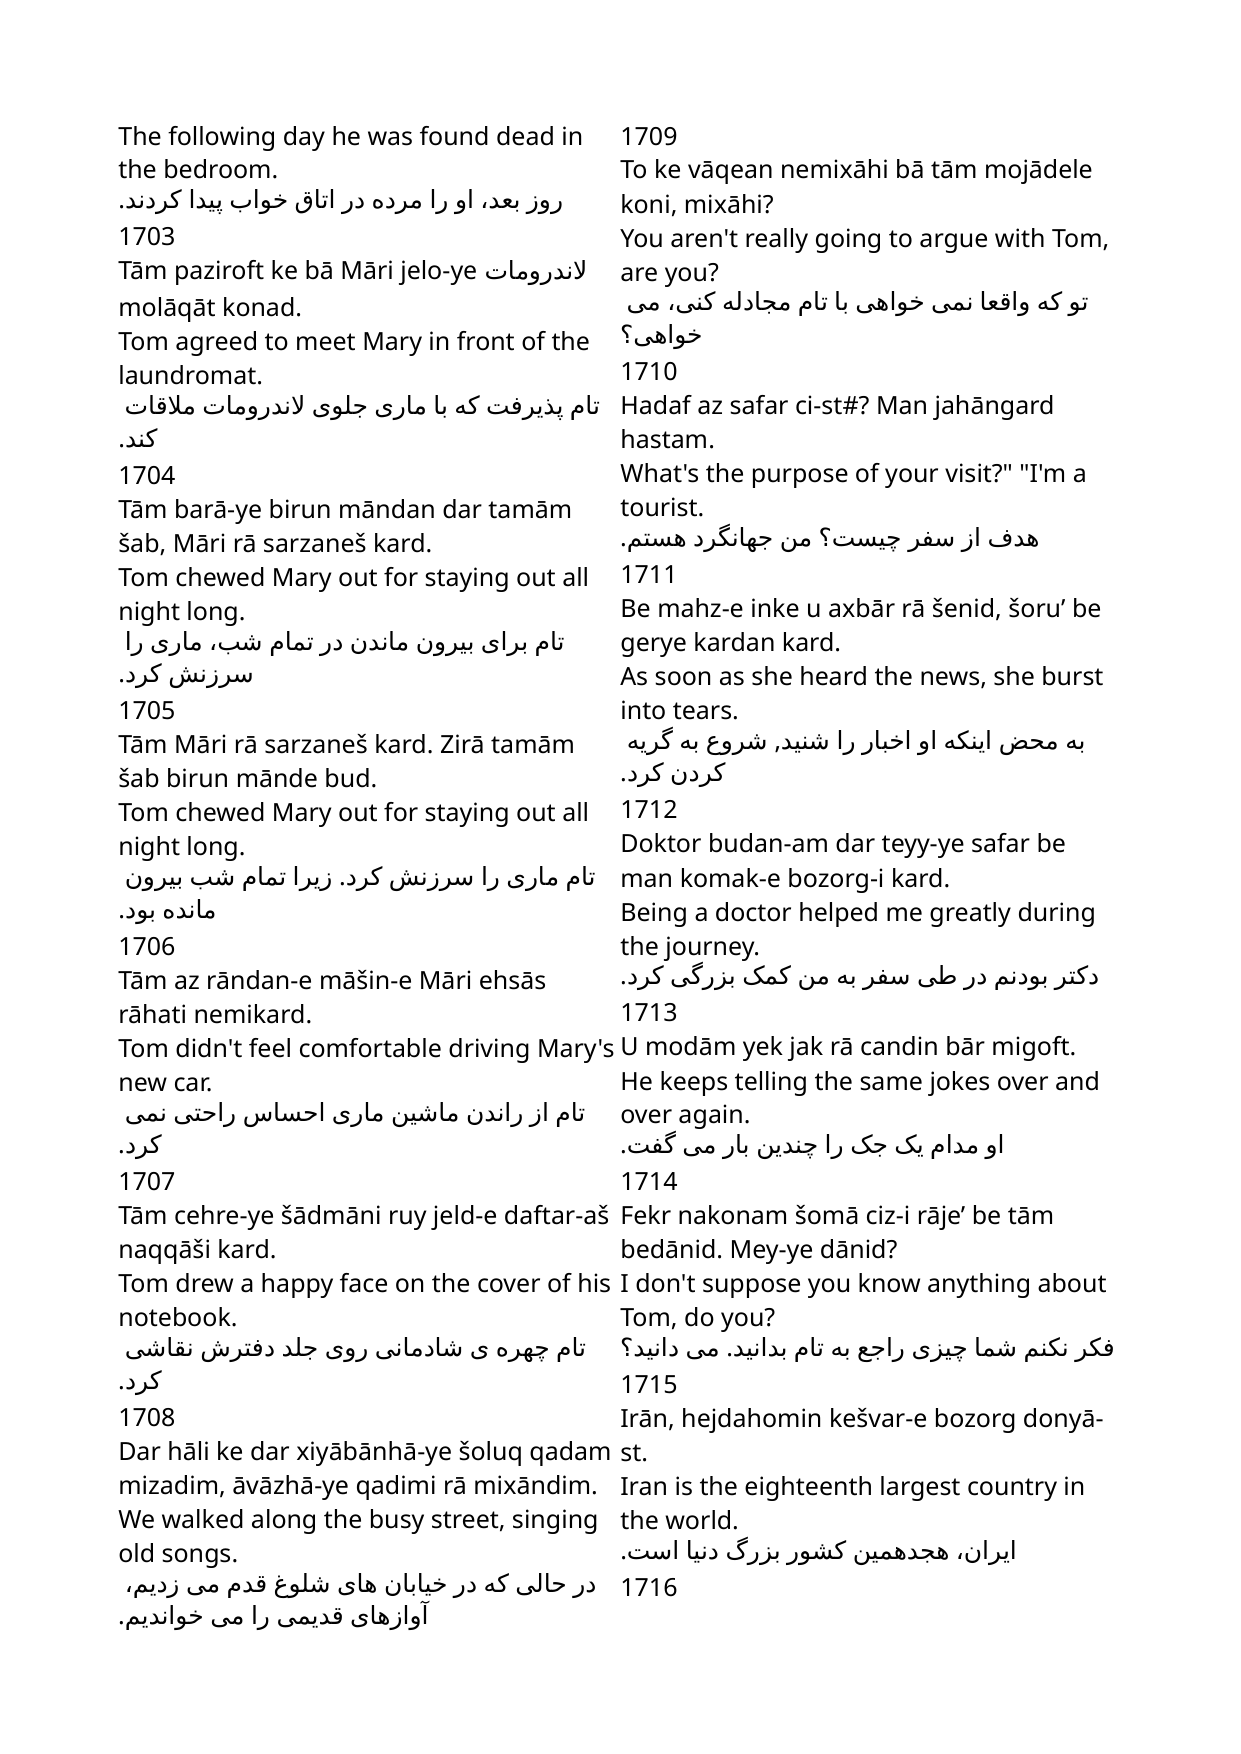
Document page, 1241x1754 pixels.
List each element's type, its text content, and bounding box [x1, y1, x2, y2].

text Tom drew a happy face on the cover of his notebook. [118, 1266, 620, 1334]
text 1711 [620, 557, 1122, 591]
text تام ماری را سرزنش کرد. زیرا تمام شب بیرون مانده بود. [118, 863, 620, 928]
text As soon as she heard the news, she burst into tears. [620, 659, 1122, 727]
text You aren't really going to argue with Tom, are you? [620, 220, 1122, 288]
text He keeps telling the same jokes over and over again. [620, 1063, 1122, 1131]
text Tom agreed to meet Mary in front of the laundromat. [118, 324, 620, 392]
text I don't suppose you know anything about Tom, do you? [620, 1266, 1122, 1334]
text 1710 [620, 354, 1122, 388]
text The following day he was found dead in the bedroom. [118, 118, 620, 186]
text Tām barā-ye birun māndan dar tamām šab, Māri rā sarzaneš kard. [118, 491, 620, 559]
text تام برای بیرون ماندن در تمام شب، ماری را سرزنش کرد. [118, 628, 620, 693]
text او مدام یک جک را چندین بار می گفت. [620, 1131, 1122, 1164]
text 1714 [620, 1164, 1122, 1198]
text 1705 [118, 693, 620, 727]
text 1706 [118, 928, 620, 962]
text Tām paziroft ke bā Māri jelo-ye لاندرومات molāqāt konad. [118, 253, 620, 324]
text Tom chewed Mary out for staying out all night long. [118, 559, 620, 628]
text 1709 [620, 118, 1122, 152]
text Iran is the eighteenth largest country in the world. [620, 1469, 1122, 1537]
text 1712 [620, 792, 1122, 826]
text Fekr nakonam šomā ciz-i rāje’ be tām bedānid. Mey-ye dānid? [620, 1198, 1122, 1266]
text تام چهره ی شادمانی روی جلد دفترش نقاشی کرد. [118, 1334, 620, 1399]
text 1708 [118, 1399, 620, 1433]
text To ke vāqean nemi‌xāhi bā tām mojādele koni, mi‌xāhi? [620, 152, 1122, 220]
text Doktor budan-am dar teyy-ye safar be man komak-e bozorg-i kard. [620, 826, 1122, 894]
text Tom chewed Mary out for staying out all night long. [118, 795, 620, 863]
text Irān, hejdahomin kešvar-e bozorg donyā-st. [620, 1401, 1122, 1469]
text What's the purpose of your visit?" "I'm a tourist. [620, 456, 1122, 524]
text در حالی که در خیابان های شلوغ قدم می زدیم، آوازهای قدیمی را می خواندیم. [118, 1570, 620, 1635]
text Be mahz-e inke u axbār rā šenid, šoru’ be gerye kardan kard. [620, 591, 1122, 659]
text تام از راندن ماشین ماری احساس راحتی نمی کرد. [118, 1099, 620, 1164]
text ایران، هجدهمین کشور بزرگ دنیا است. [620, 1537, 1122, 1570]
text به محض اینکه او اخبار را شنید, شروع به گریه کردن کرد. [620, 727, 1122, 792]
text Dar hāli ke dar xiyābān‌hā-ye šoluq qadam mi‌zadim, āvāzhā-ye qadimi rā mi‌xāndim. [118, 1433, 620, 1502]
text دکتر بودنم در طی سفر به من کمک بزرگی کرد. [620, 962, 1122, 995]
text We walked along the busy street, singing old songs. [118, 1502, 620, 1570]
text Tām cehre‌-ye šādmāni ruy jeld-e daftar-aš naqqāši kard. [118, 1198, 620, 1266]
text 1716 [620, 1570, 1122, 1604]
text روز بعد، او را مرده در اتاق خواب پیدا کردند. [118, 186, 620, 219]
text 1704 [118, 457, 620, 491]
text Hadaf az safar ci-st#? Man jahāngard hastam. [620, 388, 1122, 456]
text 1703 [118, 219, 620, 253]
text Tām Māri rā sarzaneš kard. Zirā tamām šab birun mānde bud. [118, 727, 620, 795]
text 1713 [620, 995, 1122, 1029]
text تام پذیرفت که با ماری جلوی لاندرومات ملاقات کند. [118, 392, 620, 457]
text U modām yek jak rā candin bār mi‌goft. [620, 1029, 1122, 1063]
text تو که واقعا نمی خواهی با تام مجادله کنی، می خواهی؟ [620, 288, 1122, 354]
text 1715 [620, 1367, 1122, 1401]
text Tām az rāndan-e māšin-e Māri ehsās rāhati nemi‌kard. [118, 962, 620, 1031]
text هدف از سفر چیست؟ من جهانگرد هستم. [620, 524, 1122, 557]
text 1707 [118, 1164, 620, 1198]
text Tom didn't feel comfortable driving Mary's new car. [118, 1031, 620, 1099]
text Being a doctor helped me greatly during the journey. [620, 894, 1122, 962]
text فکر نکنم شما چیزی راجع به تام بدانید. می دانید؟ [620, 1334, 1122, 1367]
